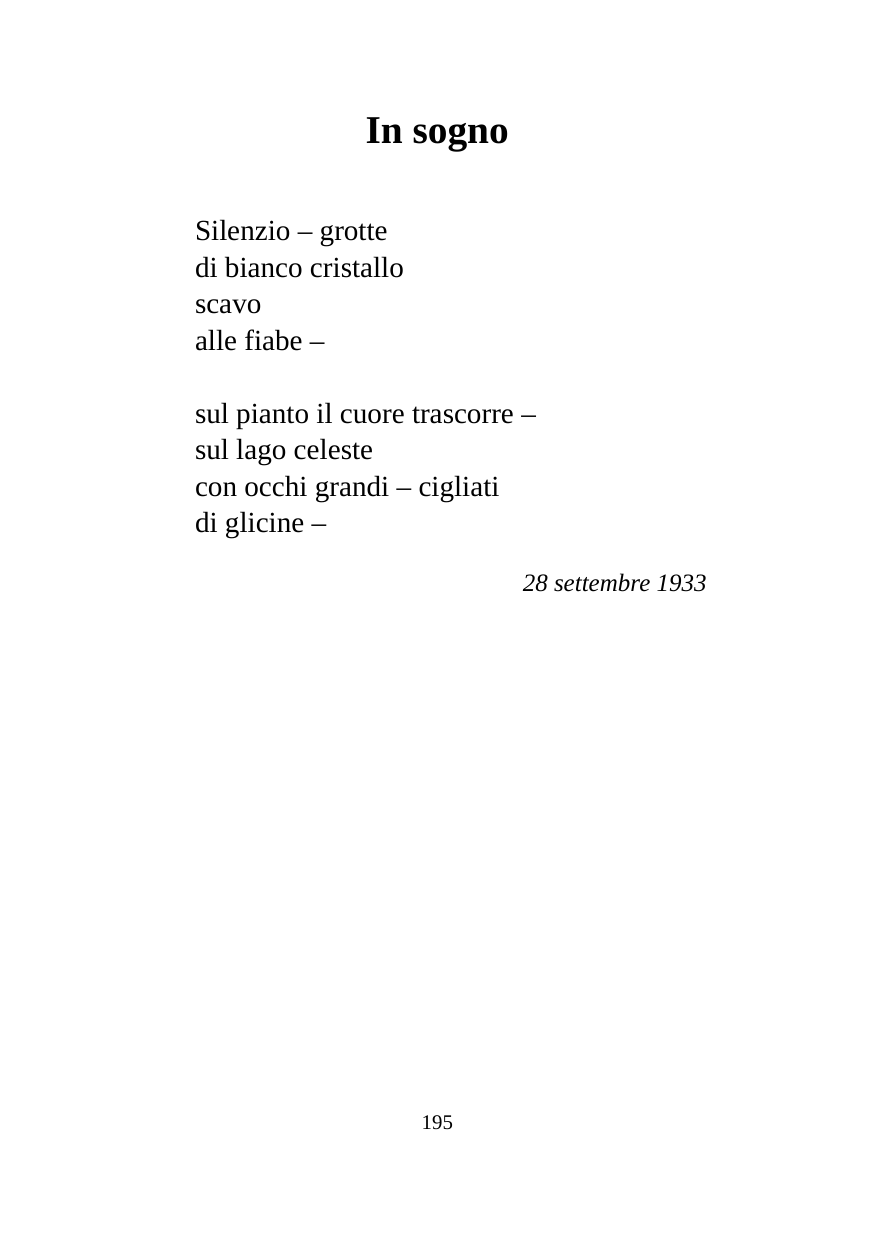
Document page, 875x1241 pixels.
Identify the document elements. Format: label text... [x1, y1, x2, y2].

text alle fiabe – [195, 323, 768, 356]
text di bianco cristallo [195, 250, 768, 283]
text scavo [195, 286, 768, 320]
subtitle In sogno [106, 106, 768, 152]
text sul lago celeste [195, 432, 768, 466]
text Silenzio – grotte [195, 213, 768, 247]
text con occhi grandi – cigliati [195, 469, 768, 502]
text sul pianto il cuore trascorre – [195, 396, 768, 429]
text 28 settembre 1933 [106, 568, 709, 597]
text di glicine – [195, 505, 768, 539]
